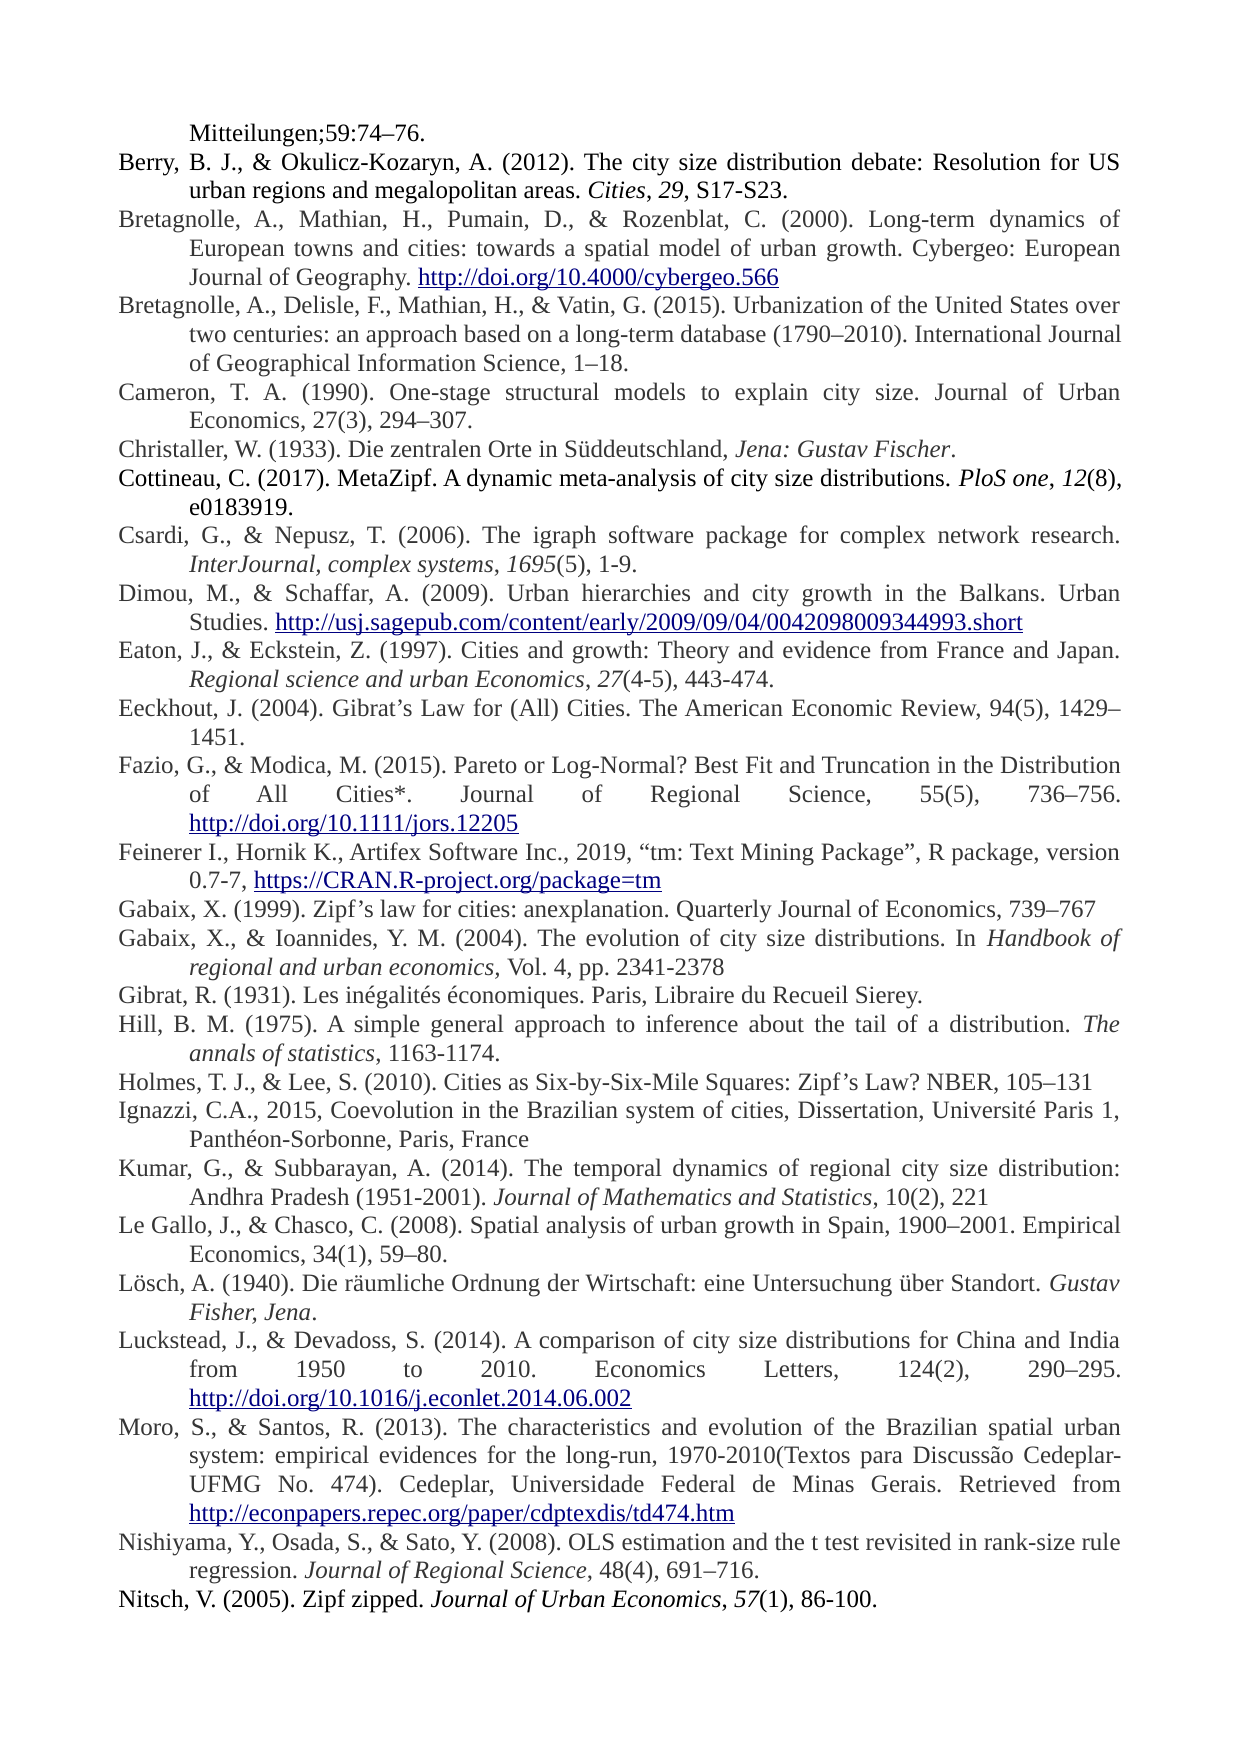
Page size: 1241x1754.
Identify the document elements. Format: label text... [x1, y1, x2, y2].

text Moro, S., & Santos, R. (2013). The characteristics and evolution of the Brazilian spatial urban system: empirical evidences for the long-run, 1970-2010(Textos para Discussão Cedeplar-UFMG No. 474). Cedeplar, Universidade Federal de Minas Gerais. Retrieved from http://econpapers.repec.org/paper/cdptexdis/td474.htm [118, 1412, 1122, 1527]
text Dimou, M., & Schaffar, A. (2009). Urban hierarchies and city growth in the Balkans. Urban Studies. http://usj.sagepub.com/content/early/2009/09/04/0042098009344993.short [118, 578, 1122, 636]
text Mitteilungen;59:74–76. [118, 118, 1122, 147]
text Hill, B. M. (1975). A simple general approach to inference about the tail of a distribution. The annals of statistics, 1163-1174. [118, 1009, 1122, 1067]
text Lösch, A. (1940). Die räumliche Ordnung der Wirtschaft: eine Untersuchung über Standort. Gustav Fisher, Jena. [118, 1268, 1122, 1326]
text Bretagnolle, A., Delisle, F., Mathian, H., & Vatin, G. (2015). Urbanization of the United States over two centuries: an approach based on a long-term database (1790–2010). International Journal of Geographical Information Science, 1–18. [118, 291, 1122, 377]
text Gabaix, X., & Ioannides, Y. M. (2004). The evolution of city size distributions. In Handbook of regional and urban economics, Vol. 4, pp. 2341-2378 [118, 923, 1122, 981]
text Nitsch, V. (2005). Zipf zipped. Journal of Urban Economics, 57(1), 86-100. [118, 1584, 1122, 1613]
text Eaton, J., & Eckstein, Z. (1997). Cities and growth: Theory and evidence from France and Japan. Regional science and urban Economics, 27(4-5), 443-474. [118, 636, 1122, 693]
text Ignazzi, C.A., 2015, Coevolution in the Brazilian system of cities, Dissertation, Université Paris 1, Panthéon-Sorbonne, Paris, France [118, 1096, 1122, 1153]
text Fazio, G., & Modica, M. (2015). Pareto or Log-Normal? Best Fit and Truncation in the Distribution of All Cities*. Journal of Regional Science, 55(5), 736–756. http://doi.org/10.1111/jors.12205 [118, 751, 1122, 837]
text Nishiyama, Y., Osada, S., & Sato, Y. (2008). OLS estimation and the t test revisited in rank-size rule regression. Journal of Regional Science, 48(4), 691–716. [118, 1527, 1122, 1584]
text Luckstead, J., & Devadoss, S. (2014). A comparison of city size distributions for China and India from 1950 to 2010. Economics Letters, 124(2), 290–295. http://doi.org/10.1016/j.econlet.2014.06.002 [118, 1326, 1122, 1412]
text Bretagnolle, A., Mathian, H., Pumain, D., & Rozenblat, C. (2000). Long-term dynamics of European towns and cities: towards a spatial model of urban growth. Cybergeo: European Journal of Geography. http://doi.org/10.4000/cybergeo.566 [118, 204, 1122, 291]
text Feinerer I., Hornik K., Artifex Software Inc., 2019, “tm: Text Mining Package”, R package, version 0.7-7, https://CRAN.R-project.org/package=tm [118, 837, 1122, 894]
text Cottineau, C. (2017). MetaZipf. A dynamic meta-analysis of city size distributions. PloS one, 12(8), e0183919. [118, 463, 1122, 521]
text Le Gallo, J., & Chasco, C. (2008). Spatial analysis of urban growth in Spain, 1900–2001. Empirical Economics, 34(1), 59–80. [118, 1211, 1122, 1268]
text Berry, B. J., & Okulicz-Kozaryn, A. (2012). The city size distribution debate: Resolution for US urban regions and megalopolitan areas. Cities, 29, S17-S23. [118, 147, 1122, 204]
text Kumar, G., & Subbarayan, A. (2014). The temporal dynamics of regional city size distribution: Andhra Pradesh (1951-2001). Journal of Mathematics and Statistics, 10(2), 221 [118, 1153, 1122, 1211]
text Eeckhout, J. (2004). Gibrat’s Law for (All) Cities. The American Economic Review, 94(5), 1429–1451. [118, 693, 1122, 751]
text Gibrat, R. (1931). Les inégalités économiques. Paris, Libraire du Recueil Sierey. [118, 981, 1122, 1009]
text Gabaix, X. (1999). Zipf’s law for cities: anexplanation. Quarterly Journal of Economics, 739–767 [118, 894, 1122, 923]
text Cameron, T. A. (1990). One-stage structural models to explain city size. Journal of Urban Economics, 27(3), 294–307. [118, 377, 1122, 434]
text Holmes, T. J., & Lee, S. (2010). Cities as Six-by-Six-Mile Squares: Zipf’s Law? NBER, 105–131 [118, 1067, 1122, 1096]
text Csardi, G., & Nepusz, T. (2006). The igraph software package for complex network research. InterJournal, complex systems, 1695(5), 1-9. [118, 521, 1122, 578]
text Christaller, W. (1933). Die zentralen Orte in Süddeutschland, Jena: Gustav Fischer. [118, 434, 1122, 463]
